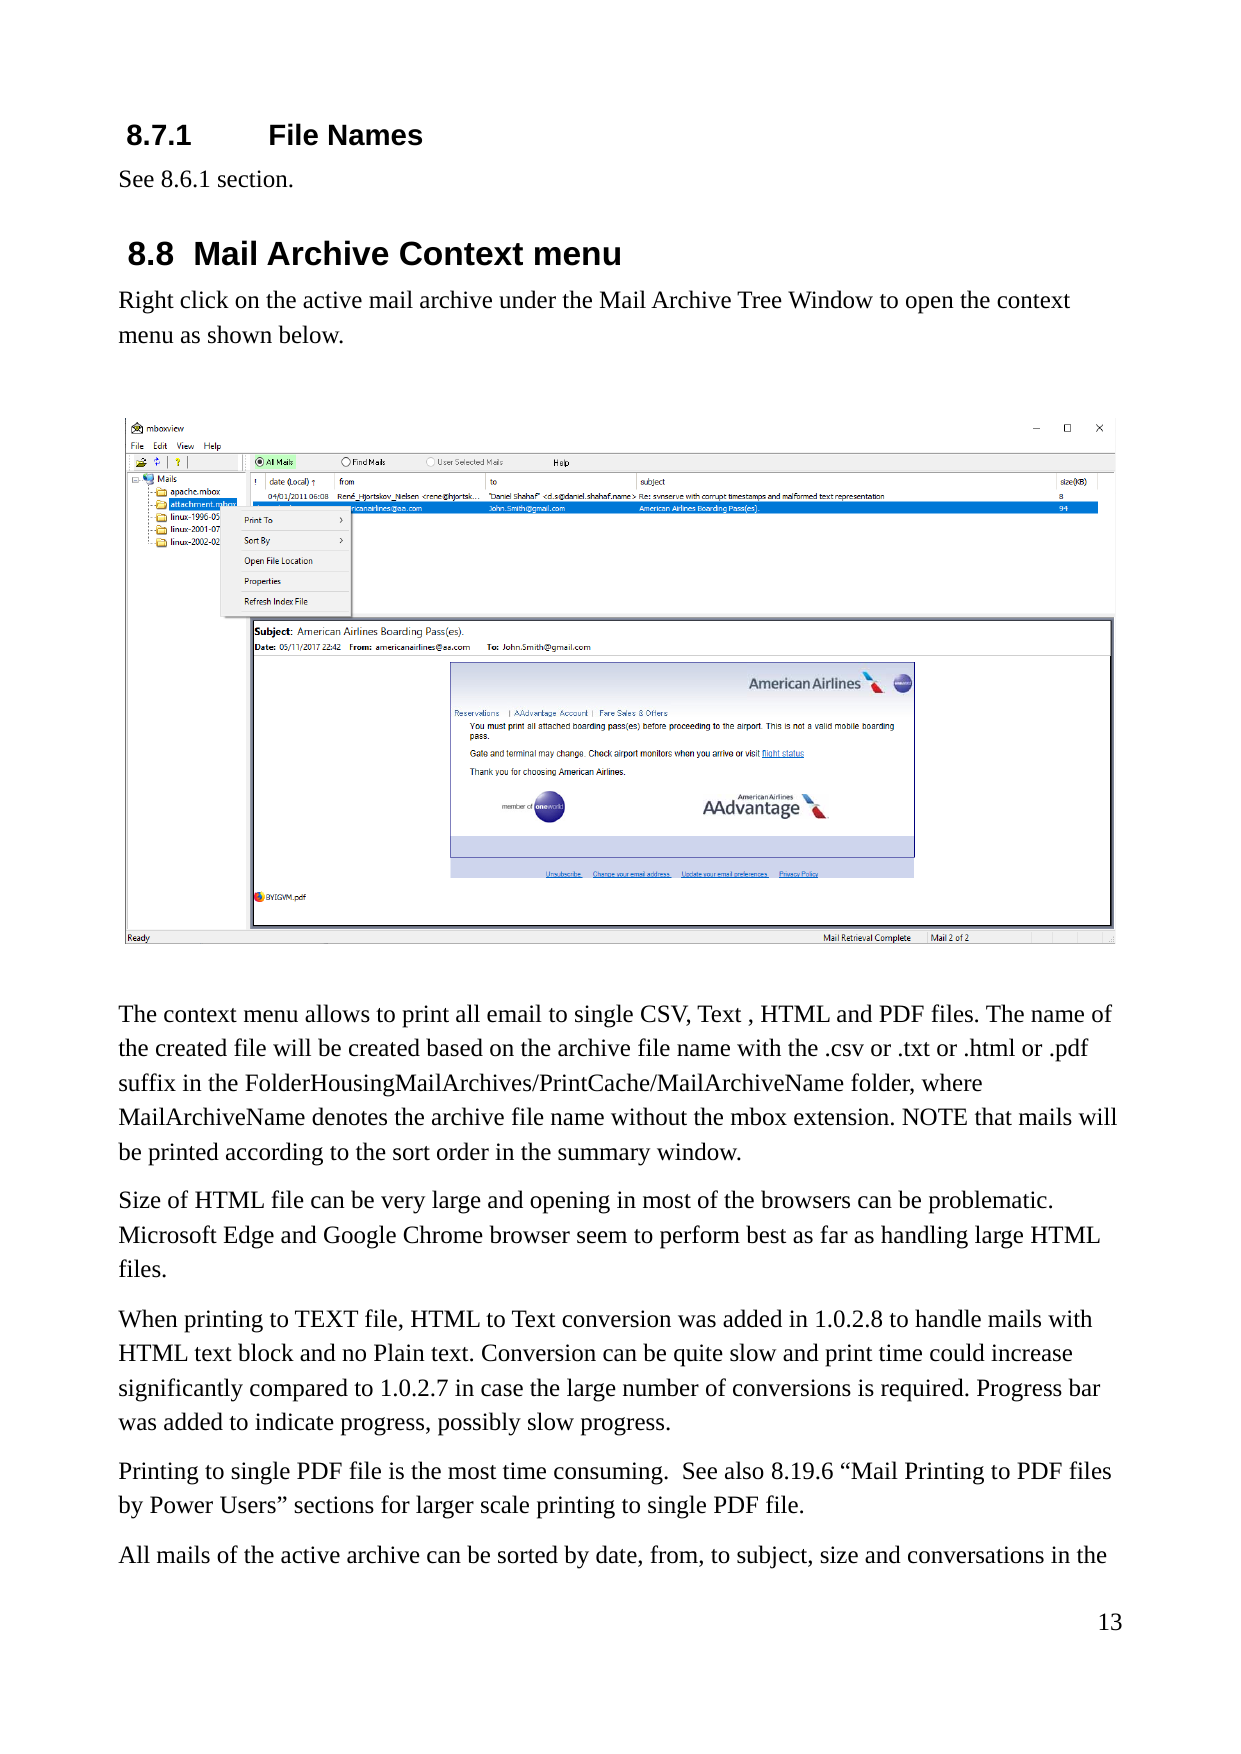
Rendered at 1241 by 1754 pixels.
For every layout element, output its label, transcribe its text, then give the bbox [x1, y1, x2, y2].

subtitle Mail Archive Context menu [118, 234, 1122, 273]
subtitle File Names [118, 118, 1122, 152]
picture [125, 418, 1116, 944]
text When printing to TEXT file, HTML to Text conversion was added in 1.0.2.8 to handle mails with HTML text block and no Plain text. Conversion can be quite slow and print time could increase significantly compared to 1.0.2.7 in case the large number of conversions is required. Progress bar was added to indicate progress, possibly slow progress. [118, 1304, 1122, 1436]
text See 8.6.1 section. [118, 164, 1122, 193]
text Printing to single PDF file is the most time consuming. See also 8.19.6 “Mail Printing to PDF files by Power Users” sections for larger scale printing to single PDF file. [118, 1456, 1122, 1519]
text All mails of the active archive can be sorted by date, from, to subject, size and conversations in the [118, 1540, 1122, 1568]
text The context menu allows to print all email to single CSV, Text , HTML and PDF files. The name of the created file will be created based on the archive file name with the .csv or .txt or .html or .pdf suffix in the FolderHousingMailArchives/PrintCache/MailArchiveName folder, where MailArchiveName denotes the archive file name without the mbox extension. NOTE that mails will be printed according to the sort order in the summary window. [118, 999, 1122, 1165]
text Size of HTML file can be very large and opening in most of the browsers can be problematic. Microsoft Edge and Google Chrome browser seem to perform best as far as handling large HTML files. [118, 1186, 1122, 1283]
text Right click on the active mail archive under the Mail Archive Tree Window to open the context menu as shown below. [118, 285, 1122, 349]
